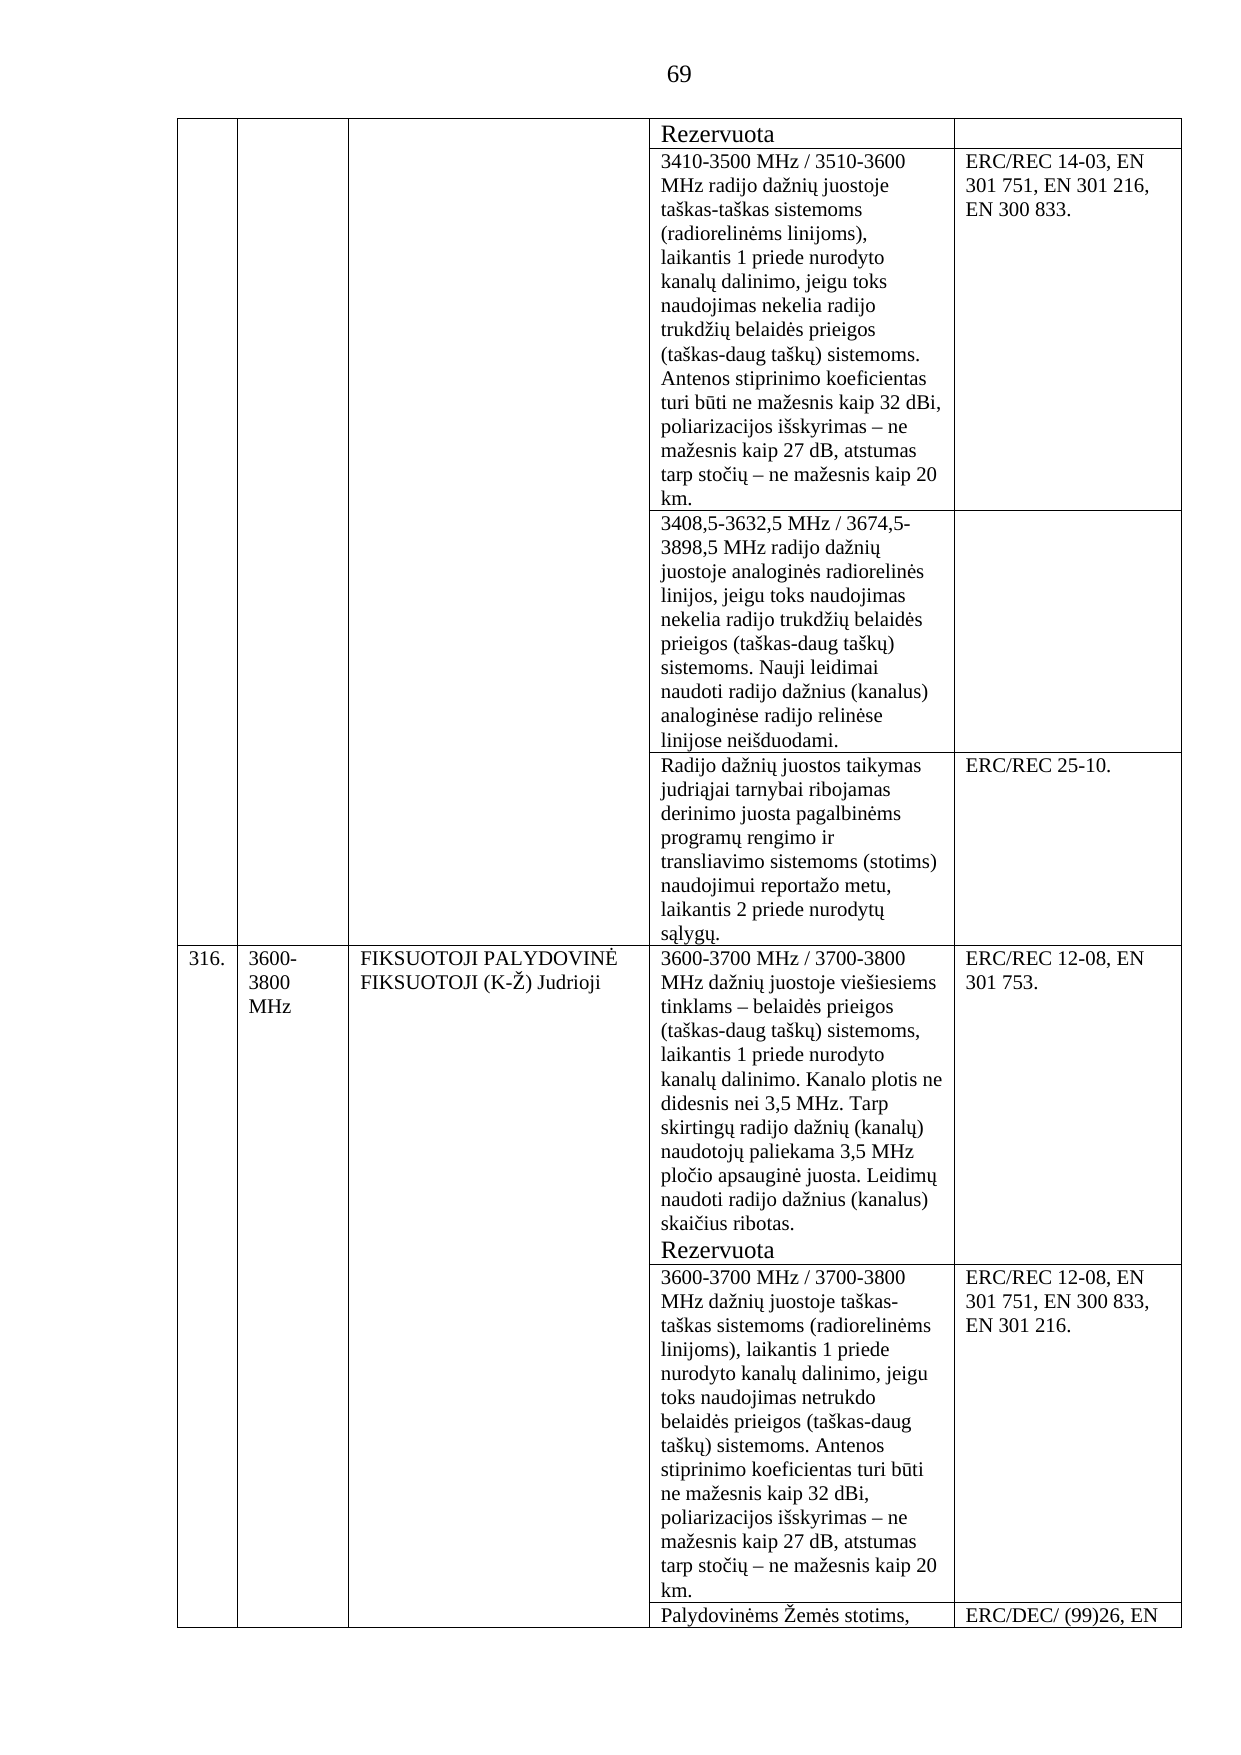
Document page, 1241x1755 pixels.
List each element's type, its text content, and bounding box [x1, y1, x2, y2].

table_cell [349, 119, 649, 945]
table_cell 3600-3800 MHz [238, 946, 348, 1627]
table_cell [955, 511, 1181, 752]
table_cell ERC/REC 14-03, EN 301 751, EN 301 216, EN 300 833. [955, 149, 1181, 510]
table_cell ERC/DEC/ (99)26, EN [955, 1603, 1181, 1627]
table_cell [955, 119, 1181, 148]
table_cell Palydovinėms Žemės stotims, [650, 1603, 954, 1627]
table_cell ERC/REC 12-08, EN 301 753. [955, 946, 1181, 1264]
table_cell ERC/REC 25-10. [955, 753, 1181, 945]
table_cell 3600-3700 MHz / 3700-3800 MHz dažnių juostoje taškas- taškas sistemoms (radiorelinėms linijoms), laikantis 1 priede nurodyto kanalų dalinimo, jeigu toks naudojimas netrukdo belaidės prieigos (taškas-daug taškų) sistemoms. Antenos stiprinimo koeficientas turi būti ne mažesnis kaip 32 dBi, poliarizacijos išskyrimas – ne mažesnis kaip 27 dB, atstumas tarp stočių – ne mažesnis kaip 20 km. [650, 1265, 954, 1602]
table_cell 3410-3500 MHz / 3510-3600 MHz radijo dažnių juostoje taškas-taškas sistemoms (radiorelinėms linijoms), laikantis 1 priede nurodyto kanalų dalinimo, jeigu toks naudojimas nekelia radijo trukdžių belaidės prieigos (taškas-daug taškų) sistemoms. Antenos stiprinimo koeficientas turi būti ne mažesnis kaip 32 dBi, poliarizacijos išskyrimas – ne mažesnis kaip 27 dB, atstumas tarp stočių – ne mažesnis kaip 20 km. [650, 149, 954, 510]
table_cell Rezervuota [650, 119, 954, 148]
table_cell FIKSUOTOJI PALYDOVINĖ FIKSUOTOJI (K-Ž) Judrioji [349, 946, 649, 1627]
table_cell [238, 119, 348, 945]
table_cell 3600-3700 MHz / 3700-3800 MHz dažnių juostoje viešiesiems tinklams – belaidės prieigos (taškas-daug taškų) sistemoms, laikantis 1 priede nurodyto kanalų dalinimo. Kanalo plotis ne didesnis nei 3,5 MHz. Tarp skirtingų radijo dažnių (kanalų) naudotojų paliekama 3,5 MHz pločio apsauginė juosta. Leidimų naudoti radijo dažnius (kanalus) skaičius ribotas. Rezervuota [650, 946, 954, 1264]
table_cell 3408,5-3632,5 MHz / 3674,5-3898,5 MHz radijo dažnių juostoje analoginės radiorelinės linijos, jeigu toks naudojimas nekelia radijo trukdžių belaidės prieigos (taškas-daug taškų) sistemoms. Nauji leidimai naudoti radijo dažnius (kanalus) analoginėse radijo relinėse linijose neišduodami. [650, 511, 954, 752]
table_cell ERC/REC 12-08, EN 301 751, EN 300 833, EN 301 216. [955, 1265, 1181, 1602]
table_cell [178, 119, 237, 945]
table_cell 316. [178, 946, 237, 1627]
table_cell Radijo dažnių juostos taikymas judriąjai tarnybai ribojamas derinimo juosta pagalbinėms programų rengimo ir transliavimo sistemoms (stotims) naudojimui reportažo metu, laikantis 2 priede nurodytų sąlygų. [650, 753, 954, 945]
